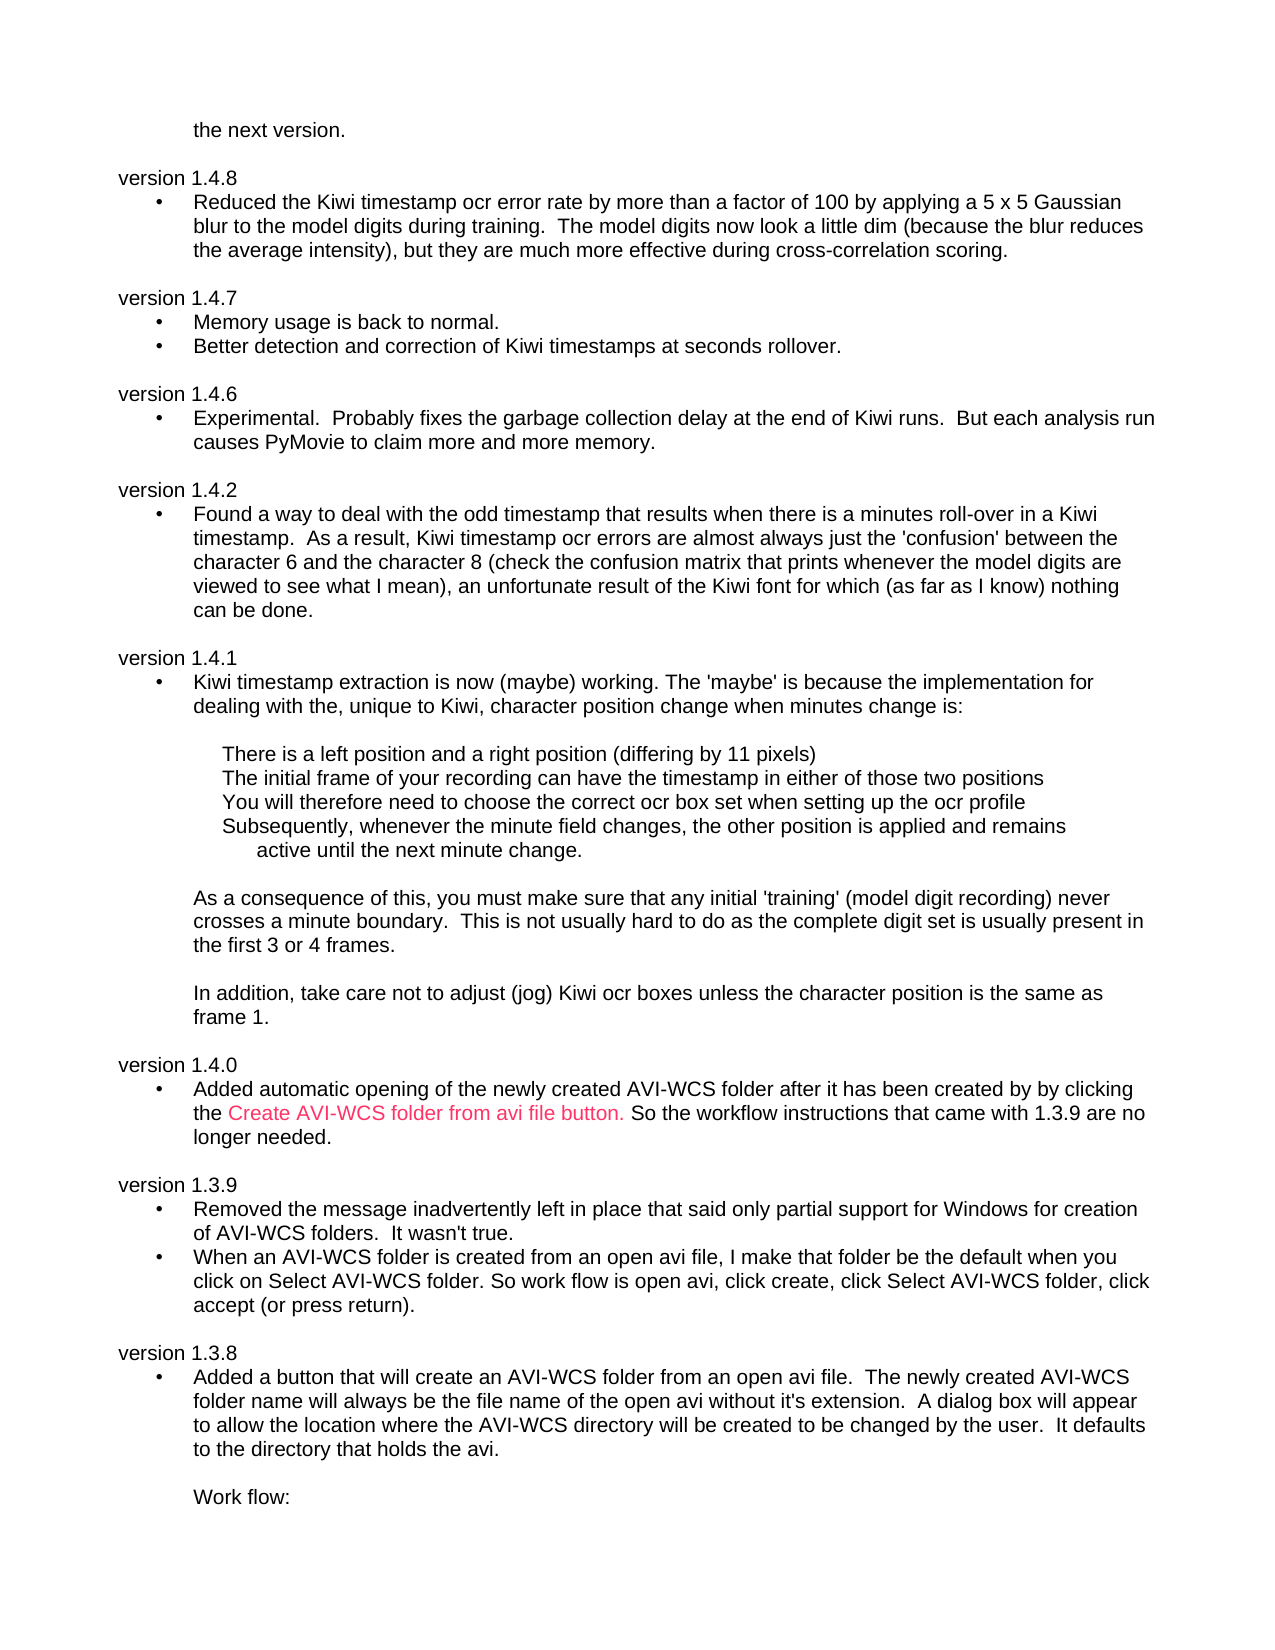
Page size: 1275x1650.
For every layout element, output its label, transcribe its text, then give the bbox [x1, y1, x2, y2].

list Reduced the Kiwi timestamp ocr error rate by more than a factor of 100 by applying a 5 x 5 Gaussian blur to the model digits during training. The model digits now look a little dim (because the blur reduces the average intensity), but they are much more effective during cross-correlation scoring. [156, 190, 1157, 286]
list Memory usage is back to normal. [156, 310, 1157, 334]
list Added a button that will create an AVI-WCS folder from an open avi file. The newly created AVI-WCS folder name will always be the file name of the open avi without it's extension. A dialog box will appear to allow the location where the AVI-WCS directory will be created to be changed by the user. It defaults to the directory that holds the avi. Work flow: [156, 1365, 1157, 1509]
text version 1.4.8 [118, 166, 1157, 190]
text version 1.4.2 [118, 478, 1157, 502]
list When an AVI-WCS folder is created from an open avi file, I make that folder be the default when you click on Select AVI-WCS folder. So work flow is open avi, click create, click Select AVI-WCS folder, click accept (or press return). [156, 1245, 1157, 1341]
text version 1.3.9 [118, 1173, 1157, 1197]
text version 1.4.0 [118, 1053, 1157, 1077]
text version 1.4.1 [118, 646, 1157, 670]
text version 1.4.7 [118, 286, 1157, 310]
list Experimental. Probably fixes the garbage collection delay at the end of Kiwi runs. But each analysis run causes PyMovie to claim more and more memory. [156, 406, 1157, 478]
list Kiwi timestamp extraction is now (maybe) working. The 'maybe' is because the implementation for dealing with the, unique to Kiwi, character position change when minutes change is: There is a left position and a right position (differing by 11 pixels) The initial frame of your recording can have the timestamp in either of those two positions You will therefore need to choose the correct ocr box set when setting up the ocr profile Subsequently, whenever the minute field changes, the other position is applied and remains active until the next minute change. As a consequence of this, you must make sure that any initial 'training' (model digit recording) never crosses a minute boundary. This is not usually hard to do as the complete digit set is usually present in the first 3 or 4 frames. In addition, take care not to adjust (jog) Kiwi ocr boxes unless the character position is the same as frame 1. [156, 670, 1157, 1053]
list Added automatic opening of the newly created AVI-WCS folder after it has been created by by clicking the Create AVI-WCS folder from avi file button. So the workflow instructions that came with 1.3.9 are no longer needed. [156, 1077, 1157, 1173]
text version 1.4.6 [118, 382, 1157, 406]
list the next version. [156, 118, 1157, 166]
list Better detection and correction of Kiwi timestamps at seconds rollover. [156, 334, 1157, 382]
text version 1.3.8 [118, 1341, 1157, 1365]
list Found a way to deal with the odd timestamp that results when there is a minutes roll-over in a Kiwi timestamp. As a result, Kiwi timestamp ocr errors are almost always just the 'confusion' between the character 6 and the character 8 (check the confusion matrix that prints whenever the model digits are viewed to see what I mean), an unfortunate result of the Kiwi font for which (as far as I know) nothing can be done. [156, 502, 1157, 646]
list Removed the message inadvertently left in place that said only partial support for Windows for creation of AVI-WCS folders. It wasn't true. [156, 1197, 1157, 1245]
